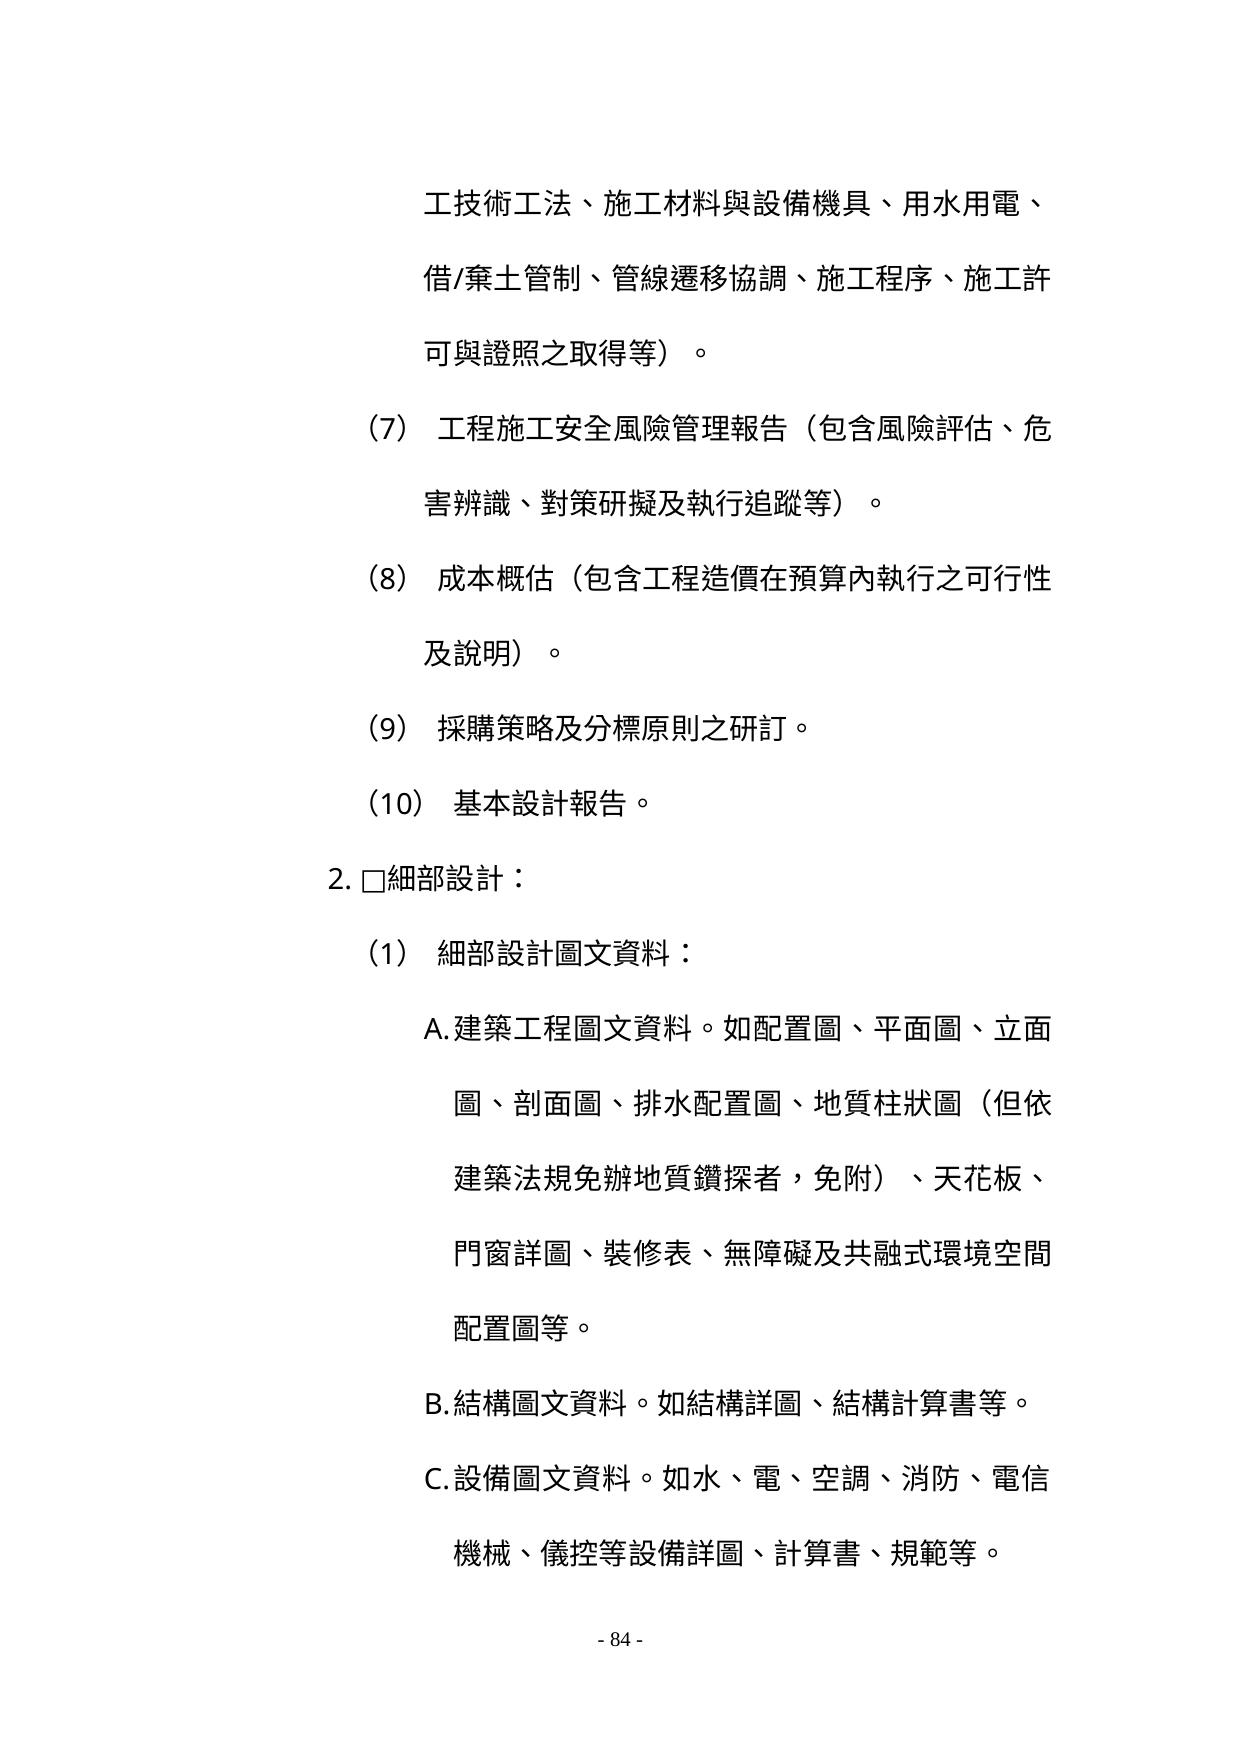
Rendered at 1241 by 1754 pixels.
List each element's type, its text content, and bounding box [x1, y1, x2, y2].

list □細部設計： [327, 839, 1047, 914]
list 工程施工安全風險管理報告（包含風險評估、危害辨識、對策研擬及執行追蹤等）。 [350, 389, 1053, 539]
list 採購策略及分標原則之研訂。 [350, 689, 1053, 764]
list 設備圖文資料。如水、電、空調、消防、電信、機械、儀控等設備詳圖、計算書、規範等。 [424, 1439, 1053, 1589]
list 成本概估（包含工程造價在預算內執行之可行性及說明）。 [350, 539, 1053, 689]
list 基本設計報告。 [350, 764, 1053, 839]
list 細部設計圖文資料： [350, 914, 1053, 989]
list 結構圖文資料。如結構詳圖、結構計算書等。 [424, 1364, 1053, 1439]
list 建築工程圖文資料。如配置圖、平面圖、立面圖、剖面圖、排水配置圖、地質柱狀圖（但依建築法規免辦地質鑽探者，免附）、天花板、門窗詳圖、裝修表、無障礙及共融式環境空間配置圖等。 [424, 989, 1053, 1364]
list 工技術工法、施工材料與設備機具、用水用電、借/棄土管制、管線遷移協調、施工程序、施工許可與證照之取得等）。 [350, 164, 1053, 389]
